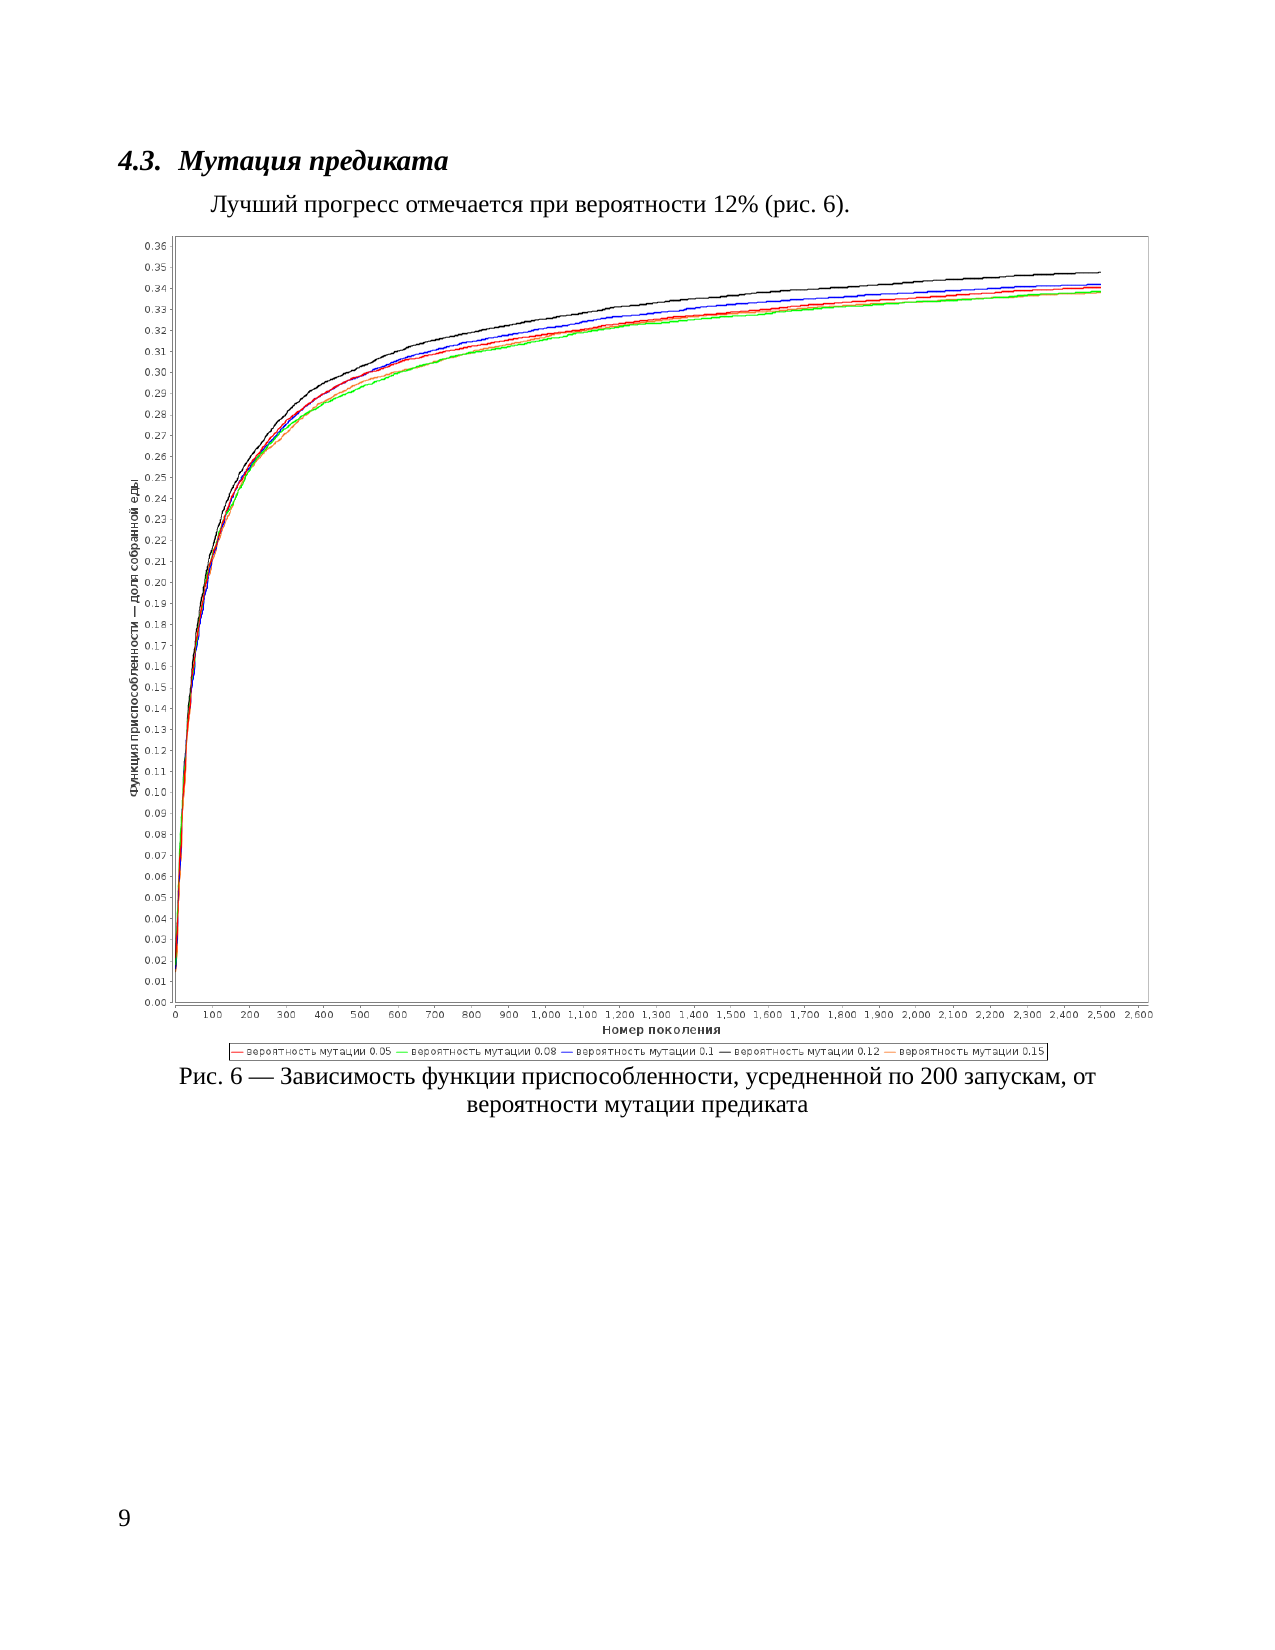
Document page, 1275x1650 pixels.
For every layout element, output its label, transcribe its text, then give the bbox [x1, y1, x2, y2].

subtitle Мутация предиката [118, 143, 1157, 177]
text Лучший прогресс отмечается при вероятности 12% (рис. 6). [118, 189, 1157, 218]
text Рис. 6 — Зависимость функции приспособленности, усредненной по 200 запускам, от вероятности мутации предиката [118, 1061, 1157, 1118]
picture [118, 230, 1157, 1061]
